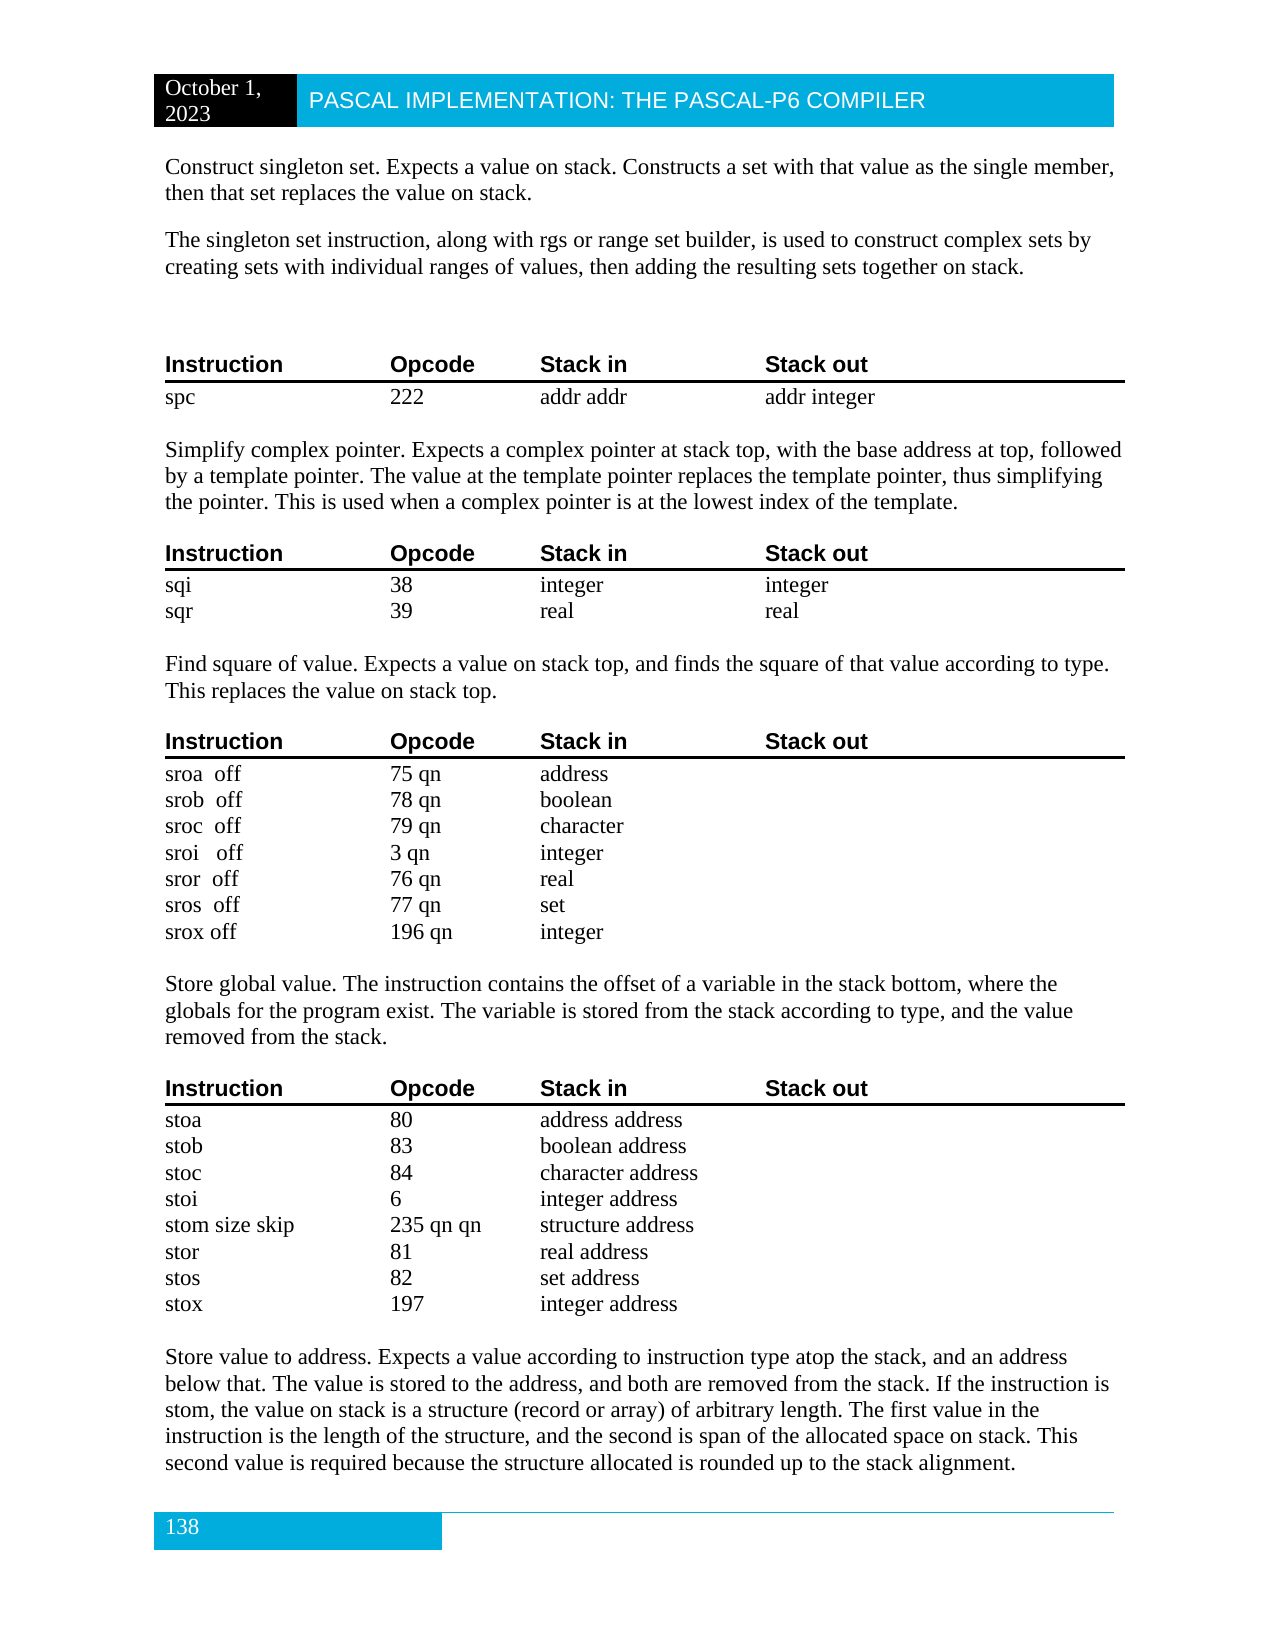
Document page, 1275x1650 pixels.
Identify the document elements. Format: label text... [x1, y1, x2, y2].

text Store value to address. Expects a value according to instruction type atop the stack, and an address below that. The value is stored to the address, and both are removed from the stack. If the instruction is stom, the value on stack is a structure (record or array) of arbitrary length. The first value in the instruction is the length of the structure, and the second is span of the allocated space on stack. This second value is required because the structure allocated is rounded up to the stack alignment. [165, 1343, 1125, 1475]
text sqi 38 integer integer [165, 571, 1125, 598]
text stoi 6 integer address [165, 1185, 1125, 1211]
text srox off 196 qn integer [165, 918, 1125, 944]
text Instruction Opcode Stack in Stack out [165, 1074, 1125, 1103]
text Find square of value. Expects a value on stack top, and finds the square of that value according to type. This replaces the value on stack top. [165, 650, 1125, 703]
text stor 81 real address [165, 1238, 1125, 1264]
text stom size skip 235 qn qn structure address [165, 1211, 1125, 1238]
text sqr 39 real real [165, 598, 1125, 624]
text sror off 76 qn real [165, 865, 1125, 891]
text spc 222 addr addr addr integer [165, 383, 1125, 409]
text stox 197 integer address [165, 1291, 1125, 1317]
text Construct singleton set. Expects a value on stack. Constructs a set with that value as the single member, then that set replaces the value on stack. [165, 153, 1125, 206]
text sros off 77 qn set [165, 891, 1125, 918]
text Simplify complex pointer. Expects a complex pointer at stack top, with the base address at top, followed by a template pointer. The value at the template pointer replaces the template pointer, thus simplifying the pointer. This is used when a complex pointer is at the lowest index of the template. [165, 436, 1125, 515]
text sroa off 75 qn address [165, 759, 1125, 786]
text stob 83 boolean address [165, 1132, 1125, 1159]
text stos 82 set address [165, 1264, 1125, 1291]
text sroc off 79 qn character [165, 812, 1125, 839]
text Store global value. The instruction contains the offset of a variable in the stack bottom, where the globals for the program exist. The variable is stored from the stack according to type, and the value removed from the stack. [165, 970, 1125, 1049]
text stoc 84 character address [165, 1159, 1125, 1185]
text sroi off 3 qn integer [165, 839, 1125, 865]
text stoa 80 address address [165, 1106, 1125, 1132]
text srob off 78 qn boolean [165, 786, 1125, 812]
text The singleton set instruction, along with rgs or range set builder, is used to construct complex sets by creating sets with individual ranges of values, then adding the resulting sets together on stack. [165, 226, 1125, 279]
text Instruction Opcode Stack in Stack out [165, 351, 1125, 380]
text Instruction Opcode Stack in Stack out [165, 540, 1125, 568]
text Instruction Opcode Stack in Stack out [165, 728, 1125, 756]
